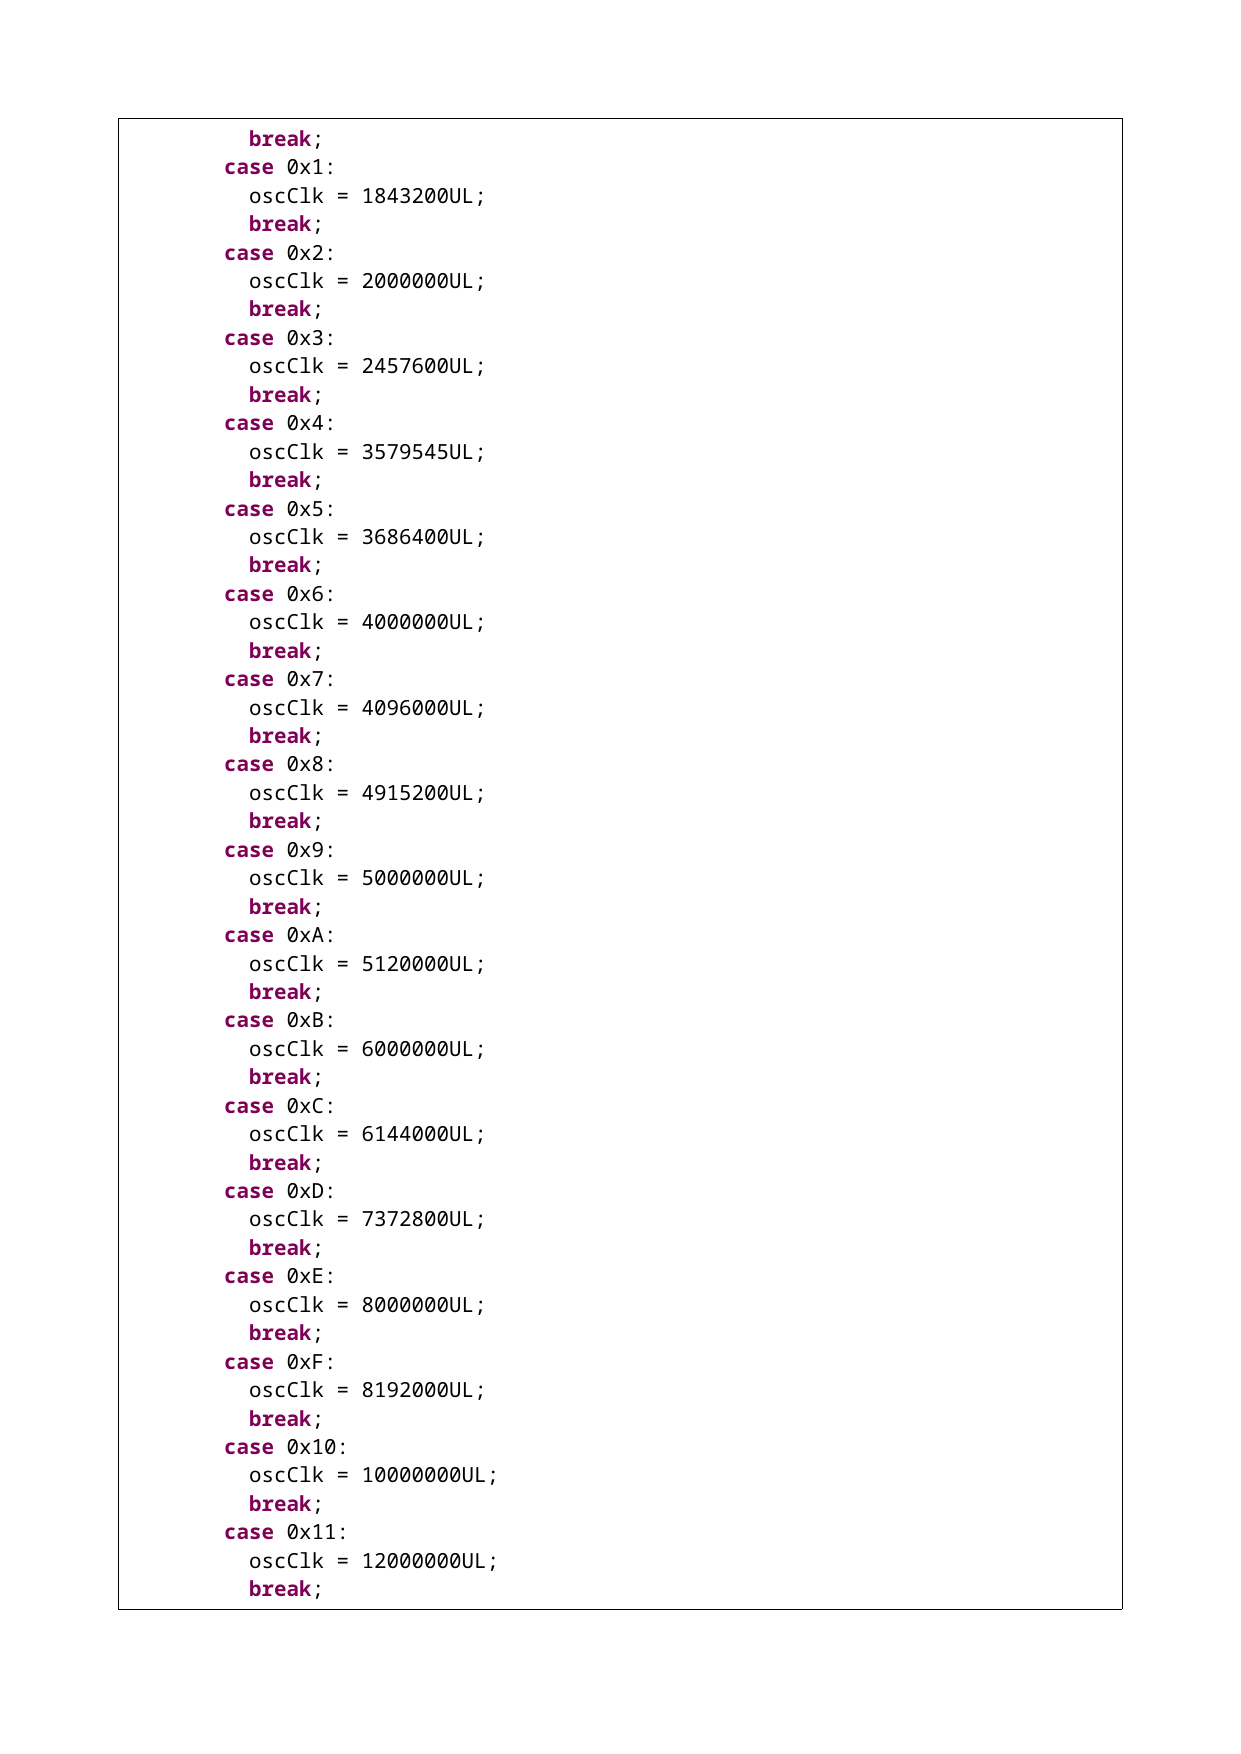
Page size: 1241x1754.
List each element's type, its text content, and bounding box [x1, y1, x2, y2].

table_cell break; case 0x1: oscClk = 1843200UL; break; case 0x2: oscClk = 2000000UL; break; case 0x3: oscClk = 2457600UL; break; case 0x4: oscClk = 3579545UL; break; case 0x5: oscClk = 3686400UL; break; case 0x6: oscClk = 4000000UL; break; case 0x7: oscClk = 4096000UL; break; case 0x8: oscClk = 4915200UL; break; case 0x9: oscClk = 5000000UL; break; case 0xA: oscClk = 5120000UL; break; case 0xB: oscClk = 6000000UL; break; case 0xC: oscClk = 6144000UL; break; case 0xD: oscClk = 7372800UL; break; case 0xE: oscClk = 8000000UL; break; case 0xF: oscClk = 8192000UL; break; case 0x10: oscClk = 10000000UL; break; case 0x11: oscClk = 12000000UL; break; [119, 119, 1122, 1608]
